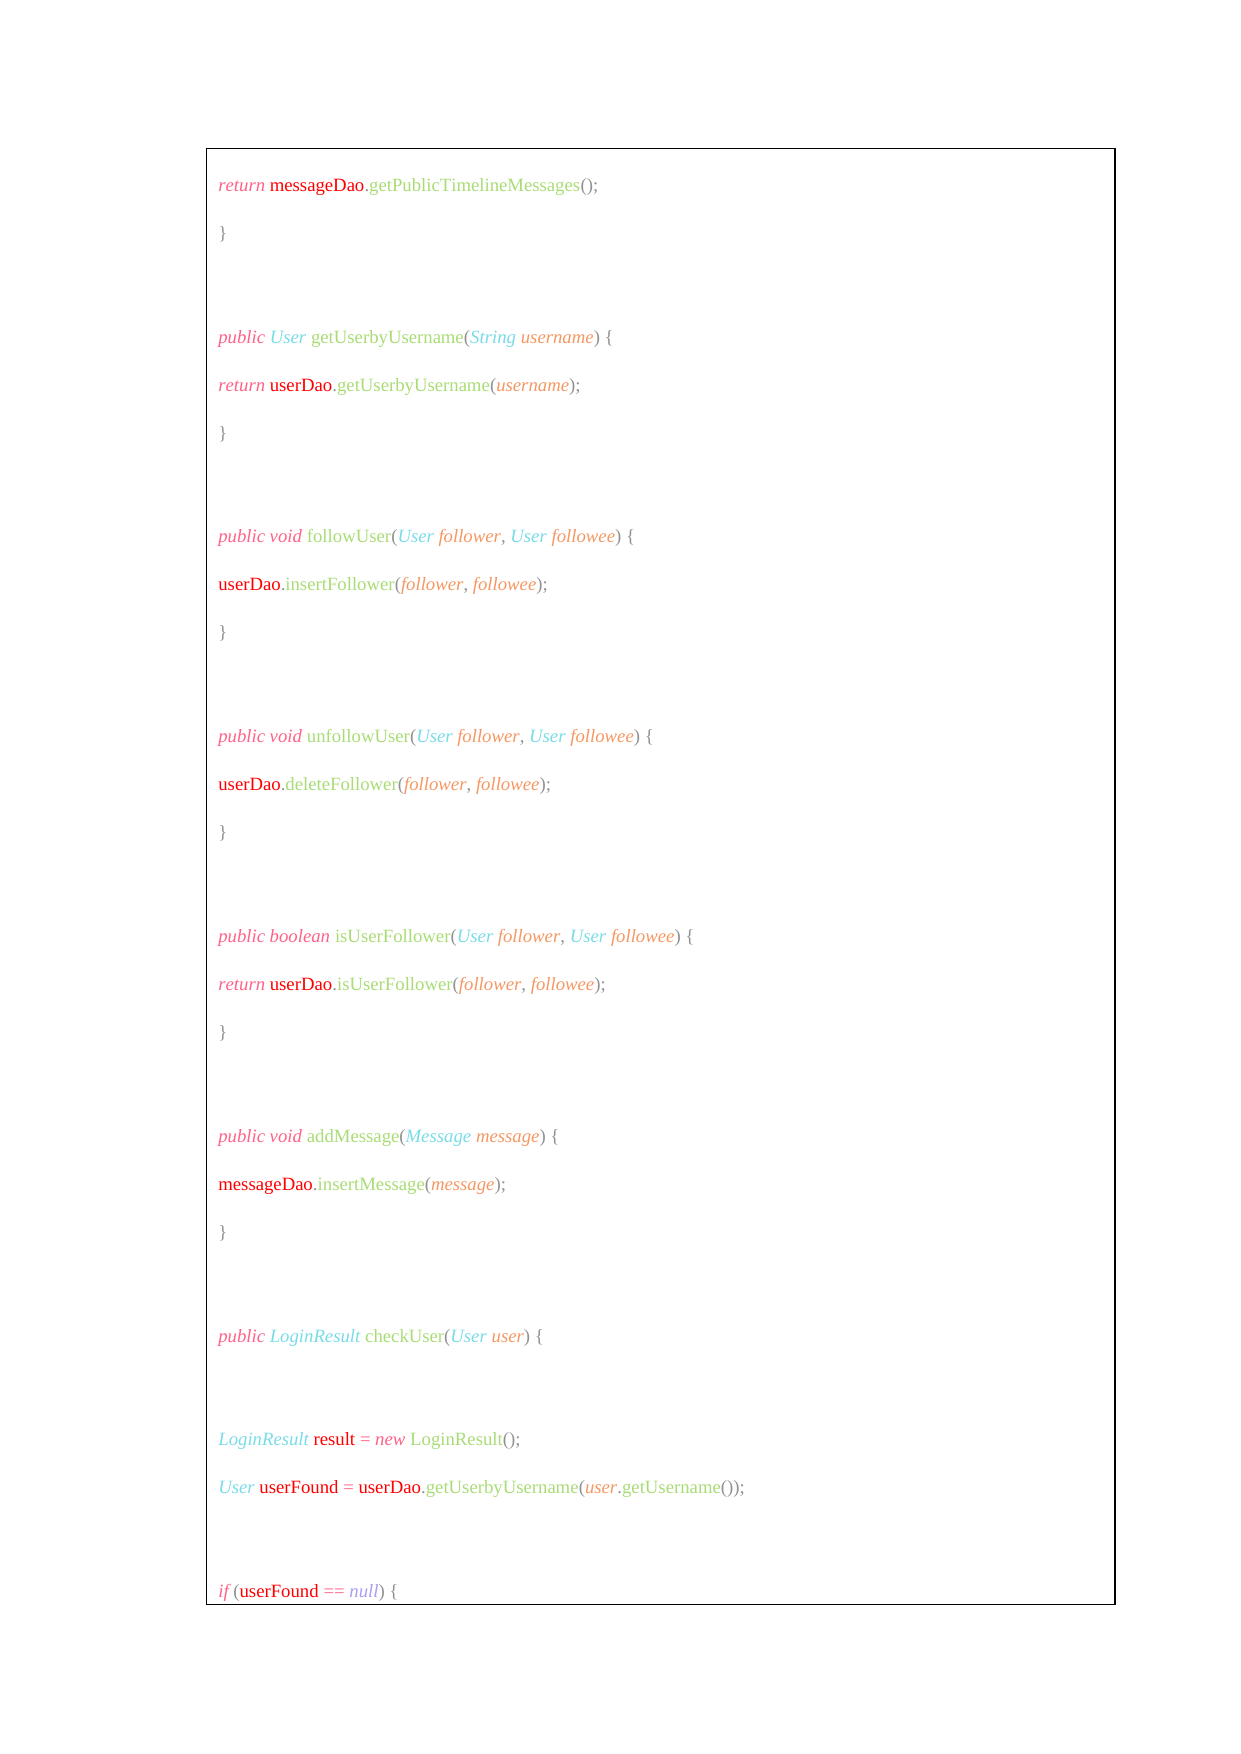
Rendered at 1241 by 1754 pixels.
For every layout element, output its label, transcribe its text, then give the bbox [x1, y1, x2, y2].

table_header return messageDao.getPublicTimelineMessages(); } public User getUserbyUsername(String username) { return userDao.getUserbyUsername(username); } public void followUser(User follower, User followee) { userDao.insertFollower(follower, followee); } public void unfollowUser(User follower, User followee) { userDao.deleteFollower(follower, followee); } public boolean isUserFollower(User follower, User followee) { return userDao.isUserFollower(follower, followee); } public void addMessage(Message message) { messageDao.insertMessage(message); } public LoginResult checkUser(User user) { LoginResult result = new LoginResult(); User userFound = userDao.getUserbyUsername(user.getUsername()); if (userFound == null) { [207, 149, 1114, 1603]
